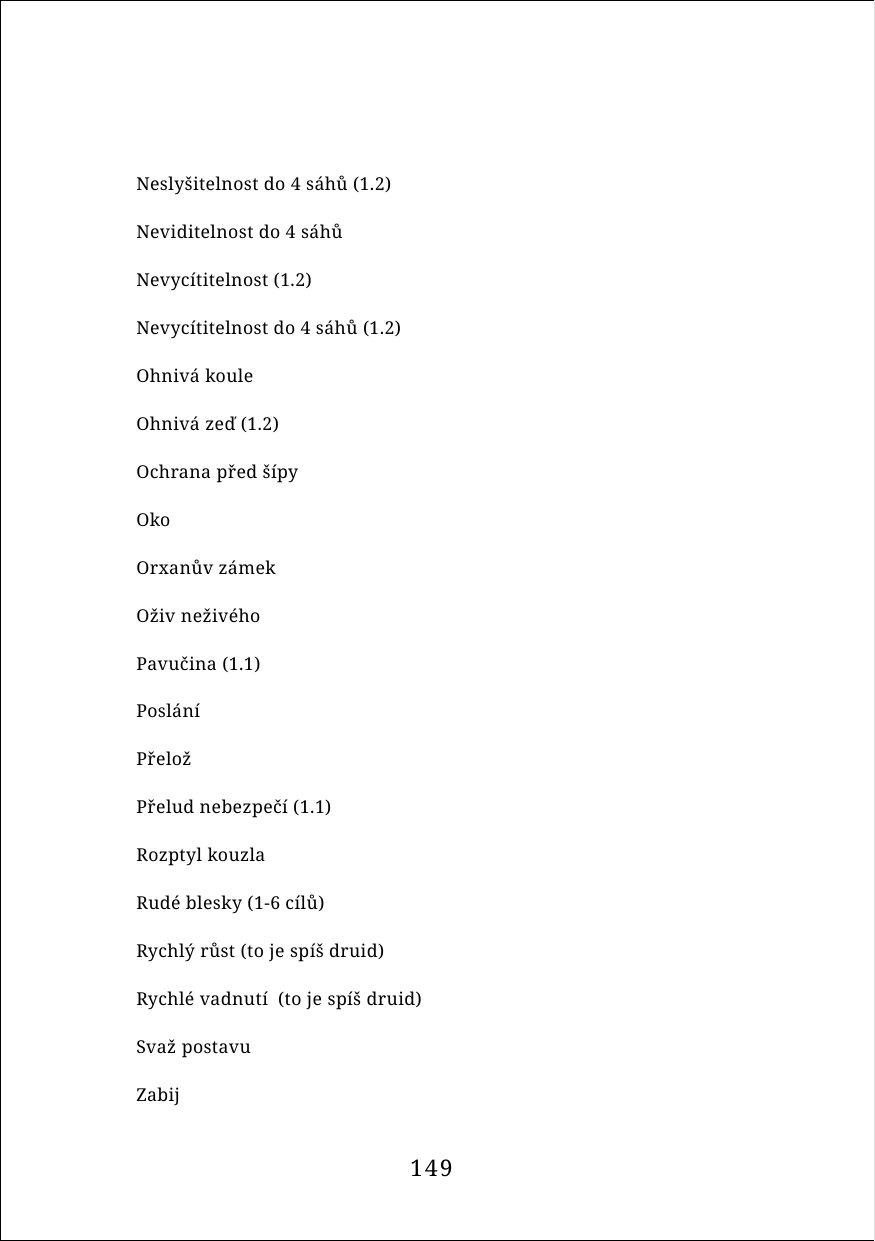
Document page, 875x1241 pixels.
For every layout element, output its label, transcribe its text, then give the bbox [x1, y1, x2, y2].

text Rychlé vadnutí (to je spíš druid) [136, 986, 756, 1011]
text Zabij [136, 1082, 756, 1106]
text Neviditelnost do 4 sáhů [136, 220, 756, 244]
text Rozptyl kouzla [136, 843, 756, 867]
text Poslání [136, 699, 756, 723]
text Ohnivá koule [136, 363, 756, 388]
text Svaž postavu [136, 1034, 756, 1058]
text Ohnivá zeď (1.2) [136, 411, 756, 436]
text Oko [136, 507, 756, 531]
text Pavučina (1.1) [136, 651, 756, 675]
text Přelož [136, 747, 756, 771]
text Přelud nebezpečí (1.1) [136, 795, 756, 819]
text Nevycítitelnost do 4 sáhů (1.2) [136, 316, 756, 340]
text Nevycítitelnost (1.2) [136, 268, 756, 292]
text Oživ neživého [136, 603, 756, 627]
text Neslyšitelnost do 4 sáhů (1.2) [136, 172, 756, 196]
text Rudé blesky (1-6 cílů) [136, 891, 756, 915]
text Orxanův zámek [136, 555, 756, 579]
text Ochrana před šípy [136, 459, 756, 483]
text Rychlý růst (to je spíš druid) [136, 938, 756, 963]
